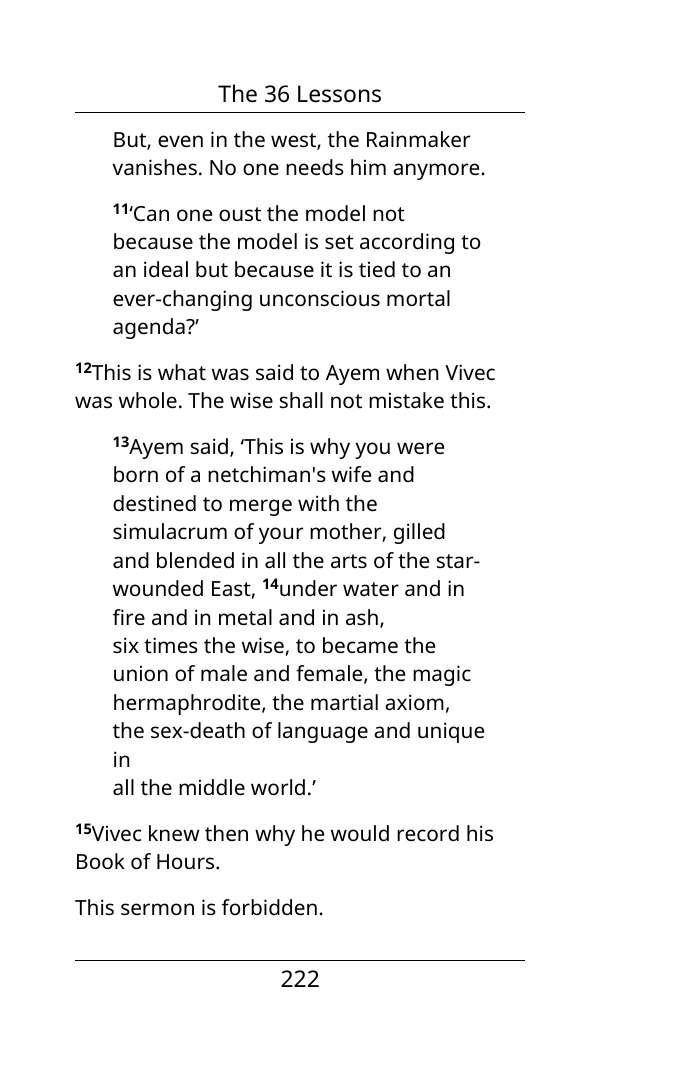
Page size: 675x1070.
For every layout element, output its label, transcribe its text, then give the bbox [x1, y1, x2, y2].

text This sermon is forbidden. [75, 893, 525, 921]
text But, even in the west, the Rainmaker vanishes. No one needs him anymore. [112, 125, 487, 182]
text 13Ayem said, ‘This is why you were born of a netchiman's wife and destined to merge with the simulacrum of your mother, gilled and blended in all the arts of the star-wounded East, 14under water and in fire and in metal and in ash, six times the wise, to became the union of male and female, the magic hermaphrodite, the martial axiom, the sex-death of language and unique in all the middle world.’ [112, 432, 487, 802]
text 11‘Can one oust the model not because the model is set according to an ideal but because it is tied to an ever-changing unconscious mortal agenda?’ [112, 199, 487, 341]
text 12This is what was said to Ayem when Vivec was whole. The wise shall not mistake this. [75, 358, 525, 415]
text 15Vivec knew then why he would record his Book of Hours. [75, 819, 525, 876]
